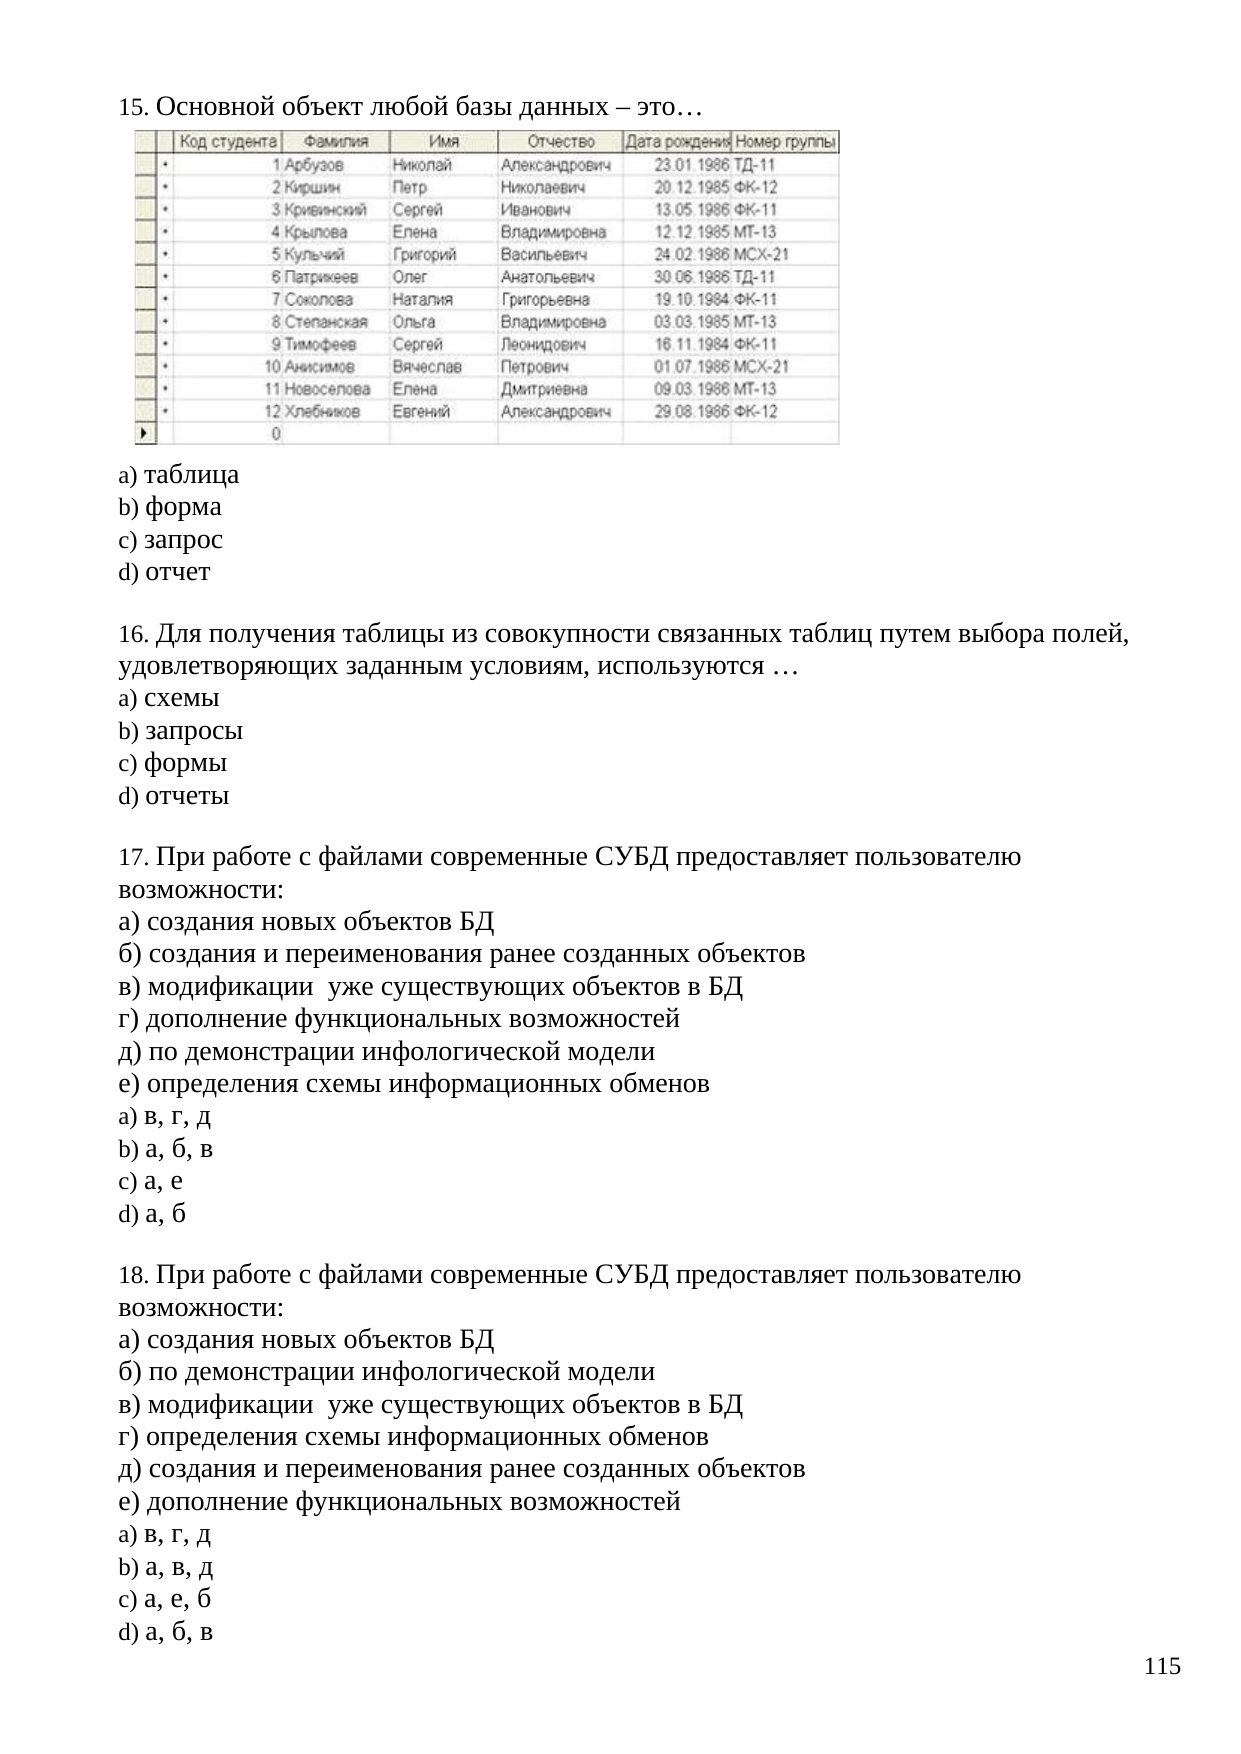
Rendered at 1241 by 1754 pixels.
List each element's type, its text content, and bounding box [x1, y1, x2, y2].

text 17. При работе с файлами современные СУБД предоставляет пользователю возможности: а) создания новых объектов БД б) создания и переименования ранее созданных объектов в) модификации уже существующих объектов в БД г) дополнение функциональных возможностей д) по демонстрации инфологической модели е) определения схемы информационных обменов a) в, г, д b) а, б, в c) а, е d) а, б [118, 839, 1181, 1228]
picture [134, 130, 843, 448]
text 18. При работе с файлами современные СУБД предоставляет пользователю возможности: а) создания новых объектов БД б) по демонстрации инфологической модели в) модификации уже существующих объектов в БД г) определения схемы информационных обменов д) создания и переименования ранее созданных объектов е) дополнение функциональных возможностей a) в, г, д b) а, в, д c) а, е, б d) а, б, в [118, 1257, 1181, 1646]
text 16. Для получения таблицы из совокупности связанных таблиц путем выбора полей, удовлетворяющих заданным условиям, используются … a) cхемы b) запросы c) формы d) отчеты [118, 616, 1181, 810]
text 15. Основной объект любой базы данных – это… a) таблица b) форма c) запрос d) отчет [118, 89, 1181, 587]
